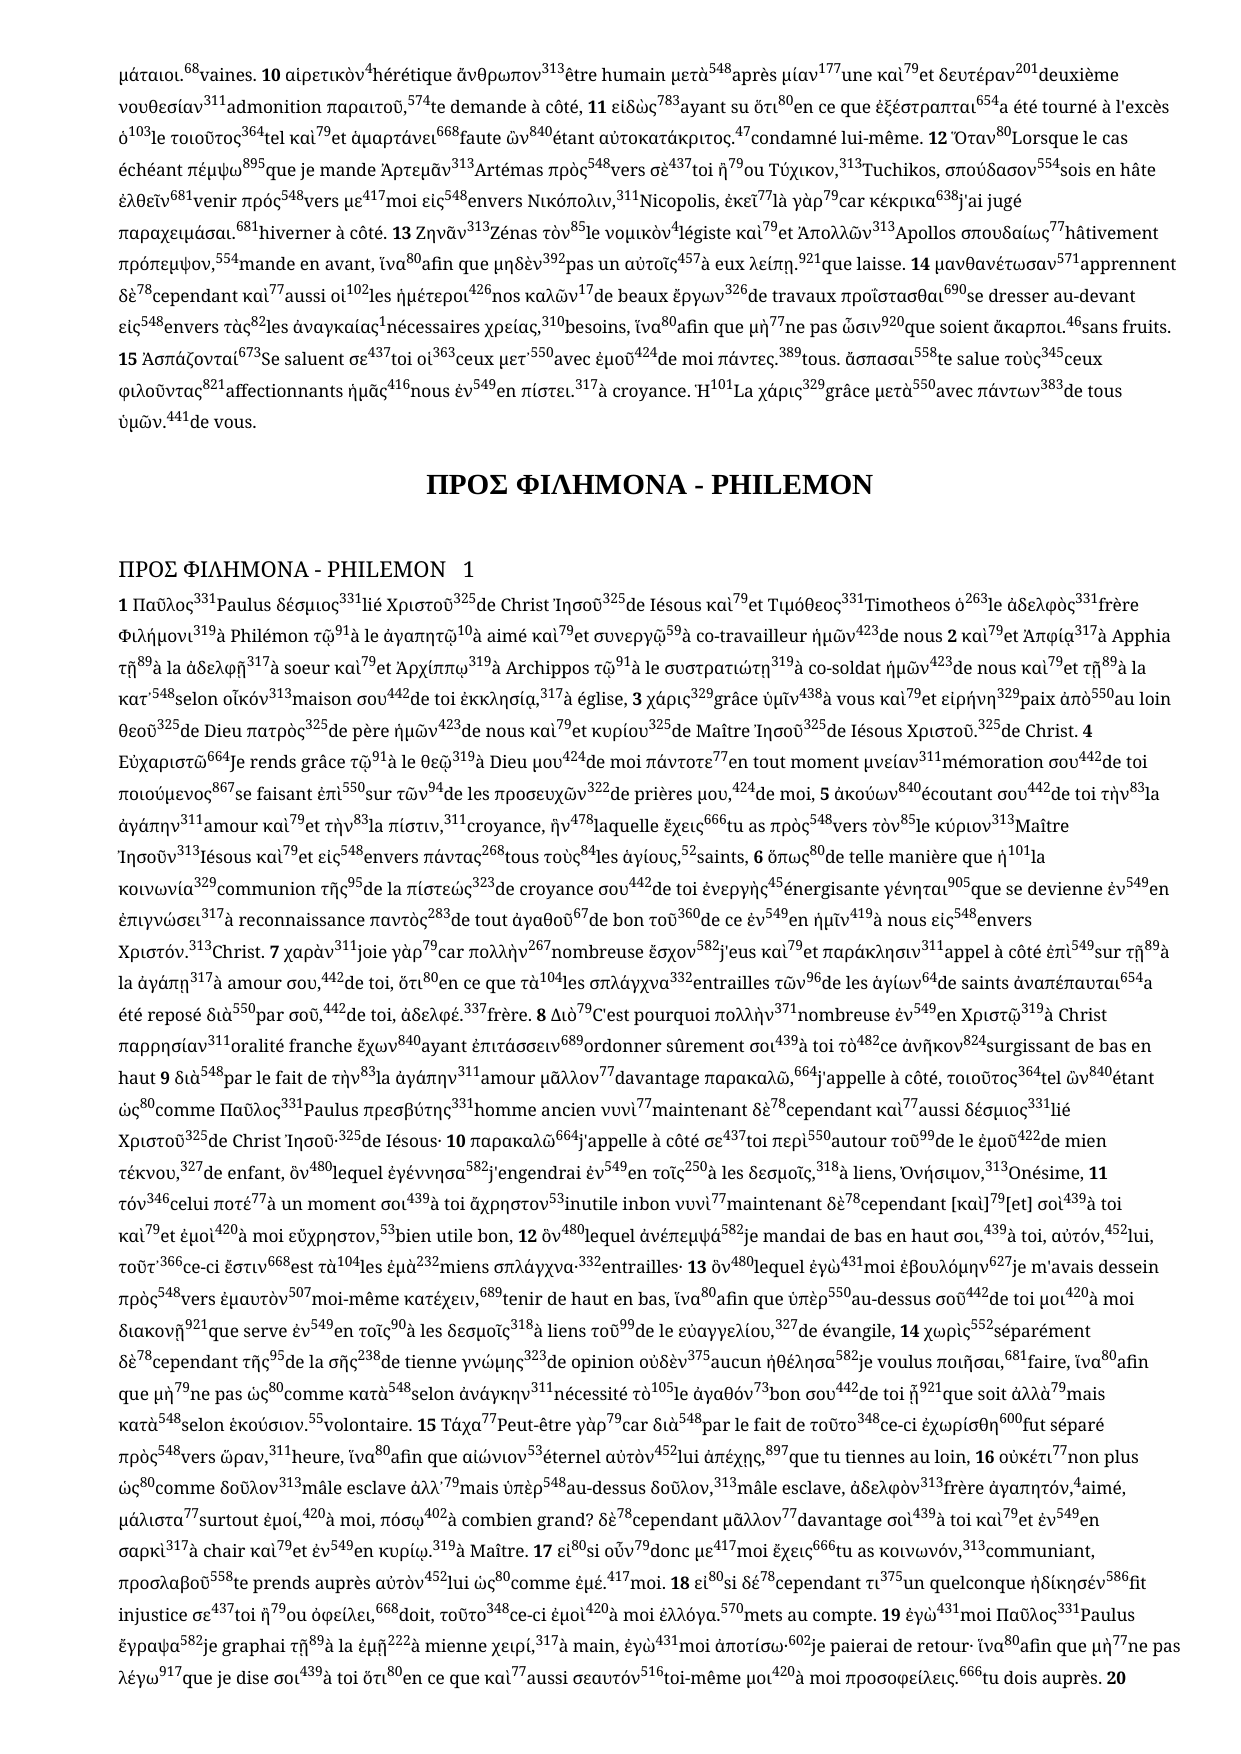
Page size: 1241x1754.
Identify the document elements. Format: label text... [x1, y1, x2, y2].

text ΠΡΟΣ ΦΙΛΗΜΟΝΑ - PHILEMON 1 [118, 554, 1181, 584]
subtitle ΠΡΟΣ ΦΙΛΗΜΟΝΑ - PHILEMON [118, 467, 1181, 501]
text 1 Ὑπομίμνῃσκε570Remémore le dessous αὐτοὺς451eux ἀρχαῖς316à origines ἐξουσίαις316à autorités ὑποτάσσεσθαι,690se subordonner, πειθαρχεῖν,689obéir à l'autorité, πρὸς548vers πᾶν271tout ἔργον315travail ἀγαθὸν6bon ἑτοίμους31prêts εἶναι,689être, 2 μηδένα373pas un βλασφημεῖν,689blasphémer, ἀμάχους31non batailleurs εἶναι,689être, ἐπιεικεῖς,31modérés, πᾶσαν267toute ἐνδεικνυμένους848se montrants dedans πραΰτητα311douceur πρὸς548vers πάντας268tous ἀνθρώπους.312êtres humains. 3 Ἦμεν620Nous étions γάρ79car ποτε77à un moment καὶ77aussi ἡμεῖς430nous ἀνόητοι,70inintelligents, ἀπειθεῖς,70désobéissants, πλανώμενοι,890étants égarés, δουλεύοντες839étants esclaves ἐπιθυμίαις316à désirs en fureurs καὶ79et ἡδοναῖς316à plaisirs ποικίλαις,7à diverses, ἐν549en κακίᾳ317à malice καὶ79et φθόνῳ319à envie διάγοντες,839menants en séparant, στυγητοί,70haïs, μισοῦντες839haïssants ἀλλήλους.501les uns les autres. 4 ὅτε80lorsque δὲ78cependant ἡ101la χρηστότης329utilité bonté καὶ79et ἡ101la φιλανθρωπία329amitié de l'humain ἐπεφάνη600fut brillé sur τοῦ97de le σωτῆρος325de sauveur ἡμῶν423de nous θεοῦ,325de Dieu, 5 οὐκ77non ἐξ550hors ἔργων326de travaux τῶν359de ces ἐν549en δικαιοσύνῃ317à justice ἃ481lesquels ἐποιήσαμεν581nous fîmes ἡμεῖς430nous ἀλλὰ79mais κατὰ548selon τὸ87le αὐτοῦ464de lui ἔλεος315miséricorde ἔσωσεν586sauva ἡμᾶς416nous διὰ550par λουτροῦ327de bain παλιγγενεσίας323de régénération καὶ79et ἀνακαινώσεως323de rénovation de bas en haut πνεύματος327de souffle ἁγίου,18de saint, 6 οὗ494de lequel ἐξέχεεν586déversa ἐφ᾽548sur ἡμᾶς416nous πλουσίως77richement διὰ550par Ἰησοῦ325de Iésous Χριστοῦ325de Christ τοῦ97de le σωτῆρος325de sauveur ἡμῶν,423de nous, 7 ἵνα80afin que δικαιωθέντες759ayants étés justifiés τῇ89à la ἐκείνου358de celui-là χάριτι317à grâce κληρονόμοι330héritiers γενηθῶμεν906que nous soyons devenu κατ᾽548selon ἐλπίδα311espérance ζωῆς323de vie αἰωνίου.14de éternelle. 8 Πιστὸς47Croyable ὁ103le λόγος·331discours· καὶ79et περὶ550autour τούτων359de ces-ci βούλομαί670je m'ai dessein σε437toi διαβεβαιοῦσθαι,690se affirmer au travers, ἵνα80afin que φροντίζωσιν920que réfléchissent καλῶν17de beaux ἔργων326de travaux προΐστασθαι690se dresser au-devant οἱ363ceux πεπιστευκότες782ayants crus θεῷ·319à Dieu· ταῦτά365ces-ci ἐστιν668est καλὰ48beaux καὶ79et ὠφέλιμα48profitables τοῖς90à les ἀνθρώποις.318à êtres humains. 9 μωρὰς1folles δὲ78cependant ζητήσεις310recherches καὶ79et γενεαλογίας310généalogies καὶ79et ἔρεις310discordes καὶ79et μάχας310batailles νομικὰς1légistes περιΐστασο·574te dresse autour· εἰσὶν667sont γὰρ79car ἀνωφελεῖς68improfitables καὶ79et μάταιοι.68vaines. 10 αἱρετικὸν4hérétique ἄνθρωπον313être humain μετὰ548après μίαν177une καὶ79et δευτέραν201deuxième νουθεσίαν311admonition παραιτοῦ,574te demande à côté, 11 εἰδὼς783ayant su ὅτι80en ce que ἐξέστραπται654a été tourné à l'excès ὁ103le τοιοῦτος364tel καὶ79et ἁμαρτάνει668faute ὢν840étant αὐτοκατάκριτος.47condamné lui-même. 12 Ὅταν80Lorsque le cas échéant πέμψω895que je mande Ἀρτεμᾶν313Artémas πρὸς548vers σὲ437toi ἢ79ou Τύχικον,313Tuchikos, σπούδασον554sois en hâte ἐλθεῖν681venir πρός548vers με417moi εἰς548envers Νικόπολιν,311Nicopolis, ἐκεῖ77là γὰρ79car κέκρικα638j'ai jugé παραχειμάσαι.681hiverner à côté. 13 Ζηνᾶν313Zénas τὸν85le νομικὸν4légiste καὶ79et Ἀπολλῶν313Apollos σπουδαίως77hâtivement πρόπεμψον,554mande en avant, ἵνα80afin que μηδὲν392pas un αὐτοῖς457à eux λείπῃ.921que laisse. 14 μανθανέτωσαν571apprennent δὲ78cependant καὶ77aussi οἱ102les ἡμέτεροι426nos καλῶν17de beaux ἔργων326de travaux προΐστασθαι690se dresser au-devant εἰς548envers τὰς82les ἀναγκαίας1nécessaires χρείας,310besoins, ἵνα80afin que μὴ77ne pas ὦσιν920que soient ἄκαρποι.46sans fruits. 15 Ἀσπάζονταί673Se saluent σε437toi οἱ363ceux μετ᾽550avec ἐμοῦ424de moi πάντες.389tous. ἄσπασαι558te salue τοὺς345ceux φιλοῦντας821affectionnants ἡμᾶς416nous ἐν549en πίστει.317à croyance. Ἡ101La χάρις329grâce μετὰ550avec πάντων383de tous ὑμῶν.441de vous. [118, 59, 1181, 434]
text 1 Παῦλος331Paulus δέσμιος331lié Χριστοῦ325de Christ Ἰησοῦ325de Iésous καὶ79et Τιμόθεος331Timotheos ὁ263le ἀδελφὸς331frère Φιλήμονι319à Philémon τῷ91à le ἀγαπητῷ10à aimé καὶ79et συνεργῷ59à co-travailleur ἡμῶν423de nous 2 καὶ79et Ἀπφίᾳ317à Apphia τῇ89à la ἀδελφῇ317à soeur καὶ79et Ἀρχίππῳ319à Archippos τῷ91à le συστρατιώτῃ319à co-soldat ἡμῶν423de nous καὶ79et τῇ89à la κατ᾽548selon οἶκόν313maison σου442de toi ἐκκλησίᾳ,317à église, 3 χάρις329grâce ὑμῖν438à vous καὶ79et εἰρήνη329paix ἀπὸ550au loin θεοῦ325de Dieu πατρὸς325de père ἡμῶν423de nous καὶ79et κυρίου325de Maître Ἰησοῦ325de Iésous Χριστοῦ.325de Christ. 4 Εὐχαριστῶ664Je rends grâce τῷ91à le θεῷ319à Dieu μου424de moi πάντοτε77en tout moment μνείαν311mémoration σου442de toi ποιούμενος867se faisant ἐπὶ550sur τῶν94de les προσευχῶν322de prières μου,424de moi, 5 ἀκούων840écoutant σου442de toi τὴν83la ἀγάπην311amour καὶ79et τὴν83la πίστιν,311croyance, ἣν478laquelle ἔχεις666tu as πρὸς548vers τὸν85le κύριον313Maître Ἰησοῦν313Iésous καὶ79et εἰς548envers πάντας268tous τοὺς84les ἁγίους,52saints, 6 ὅπως80de telle manière que ἡ101la κοινωνία329communion τῆς95de la πίστεώς323de croyance σου442de toi ἐνεργὴς45énergisante γένηται905que se devienne ἐν549en ἐπιγνώσει317à reconnaissance παντὸς283de tout ἀγαθοῦ67de bon τοῦ360de ce ἐν549en ἡμῖν419à nous εἰς548envers Χριστόν.313Christ. 7 χαρὰν311joie γὰρ79car πολλὴν267nombreuse ἔσχον582j'eus καὶ79et παράκλησιν311appel à côté ἐπὶ549sur τῇ89à la ἀγάπῃ317à amour σου,442de toi, ὅτι80en ce que τὰ104les σπλάγχνα332entrailles τῶν96de les ἁγίων64de saints ἀναπέπαυται654a été reposé διὰ550par σοῦ,442de toi, ἀδελφέ.337frère. 8 Διὸ79C'est pourquoi πολλὴν371nombreuse ἐν549en Χριστῷ319à Christ παρρησίαν311oralité franche ἔχων840ayant ἐπιτάσσειν689ordonner sûrement σοι439à toi τὸ482ce ἀνῆκον824surgissant de bas en haut 9 διὰ548par le fait de τὴν83la ἀγάπην311amour μᾶλλον77davantage παρακαλῶ,664j'appelle à côté, τοιοῦτος364tel ὢν840étant ὡς80comme Παῦλος331Paulus πρεσβύτης331homme ancien νυνὶ77maintenant δὲ78cependant καὶ77aussi δέσμιος331lié Χριστοῦ325de Christ Ἰησοῦ·325de Iésous· 10 παρακαλῶ664j'appelle à côté σε437toi περὶ550autour τοῦ99de le ἐμοῦ422de mien τέκνου,327de enfant, ὃν480lequel ἐγέννησα582j'engendrai ἐν549en τοῖς250à les δεσμοῖς,318à liens, Ὀνήσιμον,313Onésime, 11 τόν346celui ποτέ77à un moment σοι439à toi ἄχρηστον53inutile inbon νυνὶ77maintenant δὲ78cependant [καὶ]79[et] σοὶ439à toi καὶ79et ἐμοὶ420à moi εὔχρηστον,53bien utile bon, 12 ὃν480lequel ἀνέπεμψά582je mandai de bas en haut σοι,439à toi, αὐτόν,452lui, τοῦτ᾽366ce-ci ἔστιν668est τὰ104les ἐμὰ232miens σπλάγχνα·332entrailles· 13 ὃν480lequel ἐγὼ431moi ἐβουλόμην627je m'avais dessein πρὸς548vers ἐμαυτὸν507moi-même κατέχειν,689tenir de haut en bas, ἵνα80afin que ὑπὲρ550au-dessus σοῦ442de toi μοι420à moi διακονῇ921que serve ἐν549en τοῖς90à les δεσμοῖς318à liens τοῦ99de le εὐαγγελίου,327de évangile, 14 χωρὶς552séparément δὲ78cependant τῆς95de la σῆς238de tienne γνώμης323de opinion οὐδὲν375aucun ἠθέλησα582je voulus ποιῆσαι,681faire, ἵνα80afin que μὴ79ne pas ὡς80comme κατὰ548selon ἀνάγκην311nécessité τὸ105le ἀγαθόν73bon σου442de toi ᾖ921que soit ἀλλὰ79mais κατὰ548selon ἑκούσιον.55volontaire. 15 Τάχα77Peut-être γὰρ79car διὰ548par le fait de τοῦτο348ce-ci ἐχωρίσθη600fut séparé πρὸς548vers ὥραν,311heure, ἵνα80afin que αἰώνιον53éternel αὐτὸν452lui ἀπέχῃς,897que tu tiennes au loin, 16 οὐκέτι77non plus ὡς80comme δοῦλον313mâle esclave ἀλλ᾽79mais ὑπὲρ548au-dessus δοῦλον,313mâle esclave, ἀδελφὸν313frère ἀγαπητόν,4aimé, μάλιστα77surtout ἐμοί,420à moi, πόσῳ402à combien grand? δὲ78cependant μᾶλλον77davantage σοὶ439à toi καὶ79et ἐν549en σαρκὶ317à chair καὶ79et ἐν549en κυρίῳ.319à Maître. 17 εἰ80si οὖν79donc με417moi ἔχεις666tu as κοινωνόν,313communiant, προσλαβοῦ558te prends auprès αὐτὸν452lui ὡς80comme ἐμέ.417moi. 18 εἰ80si δέ78cependant τι375un quelconque ἠδίκησέν586fit injustice σε437toi ἢ79ou ὀφείλει,668doit, τοῦτο348ce-ci ἐμοὶ420à moi ἐλλόγα.570mets au compte. 19 ἐγὼ431moi Παῦλος331Paulus ἔγραψα582je graphai τῇ89à la ἐμῇ222à mienne χειρί,317à main, ἐγὼ431moi ἀποτίσω·602je paierai de retour· ἵνα80afin que μὴ77ne pas λέγω917que je dise σοι439à toi ὅτι80en ce que καὶ77aussi σεαυτόν516toi-même μοι420à moi προσοφείλεις.666tu dois auprès. 20 ναὶ304oui ἀδελφέ,337frère, ἐγώ431moi σου442de toi ὀναίμην695que je me jouisse ἐν549en κυρίῳ·319à Maître· ἀνάπαυσόν554repose μου424de moi τὰ86les σπλάγχνα314entrailles ἐν549en Χριστῷ.319à Christ. 21 Πεποιθὼς783Ayant persuadé τῇ89à la ὑπακοῇ317à écoute soumise σου442de toi ἔγραψά582je graphai σοι,439à toi, εἰδὼς783ayant su ὅτι80en ce que καὶ77aussi ὑπὲρ548au-dessus ἃ481lesquels λέγω664je dis ποιήσεις.604tu feras. 22 ἅμα77simultanément δὲ78cependant καὶ77aussi ἑτοίμαζέ570prépare μοι420à moi ξενίαν·311étrangeté· ἐλπίζω664j'espère γὰρ79car ὅτι80en ce que διὰ550par τῶν94de les προσευχῶν322de prières ὑμῶν441de vous χαρισθήσομαι615je serai fait grâce ὑμῖν.438à vous. 23 Ἀσπάζεταί674Se salue σε437toi Ἐπαφρᾶς331Épaphras ὁ103le συναιχμάλωτός331co-captif μου424de moi ἐν549en Χριστῷ319à Christ Ἰησοῦ,319à Iésous, 24 Μᾶρκος,331Markos, Ἀρίσταρχος,331Aristarque, Δημᾶς,331Démas, Λουκᾶς,331Loukas, οἱ102les συνεργοί70co-travailleurs μου.424de moi. 25 Ἡ101La χάρις329grâce τοῦ97de le κυρίου325de Maître ἡμῶν423de nous Ἰησοῦ325de Iésous Χριστοῦ325de Christ μετὰ550avec τοῦ99de le πνεύματος327de souffle ὑμῶν.441de vous. ἀμήν.304amen. [118, 589, 1181, 1689]
